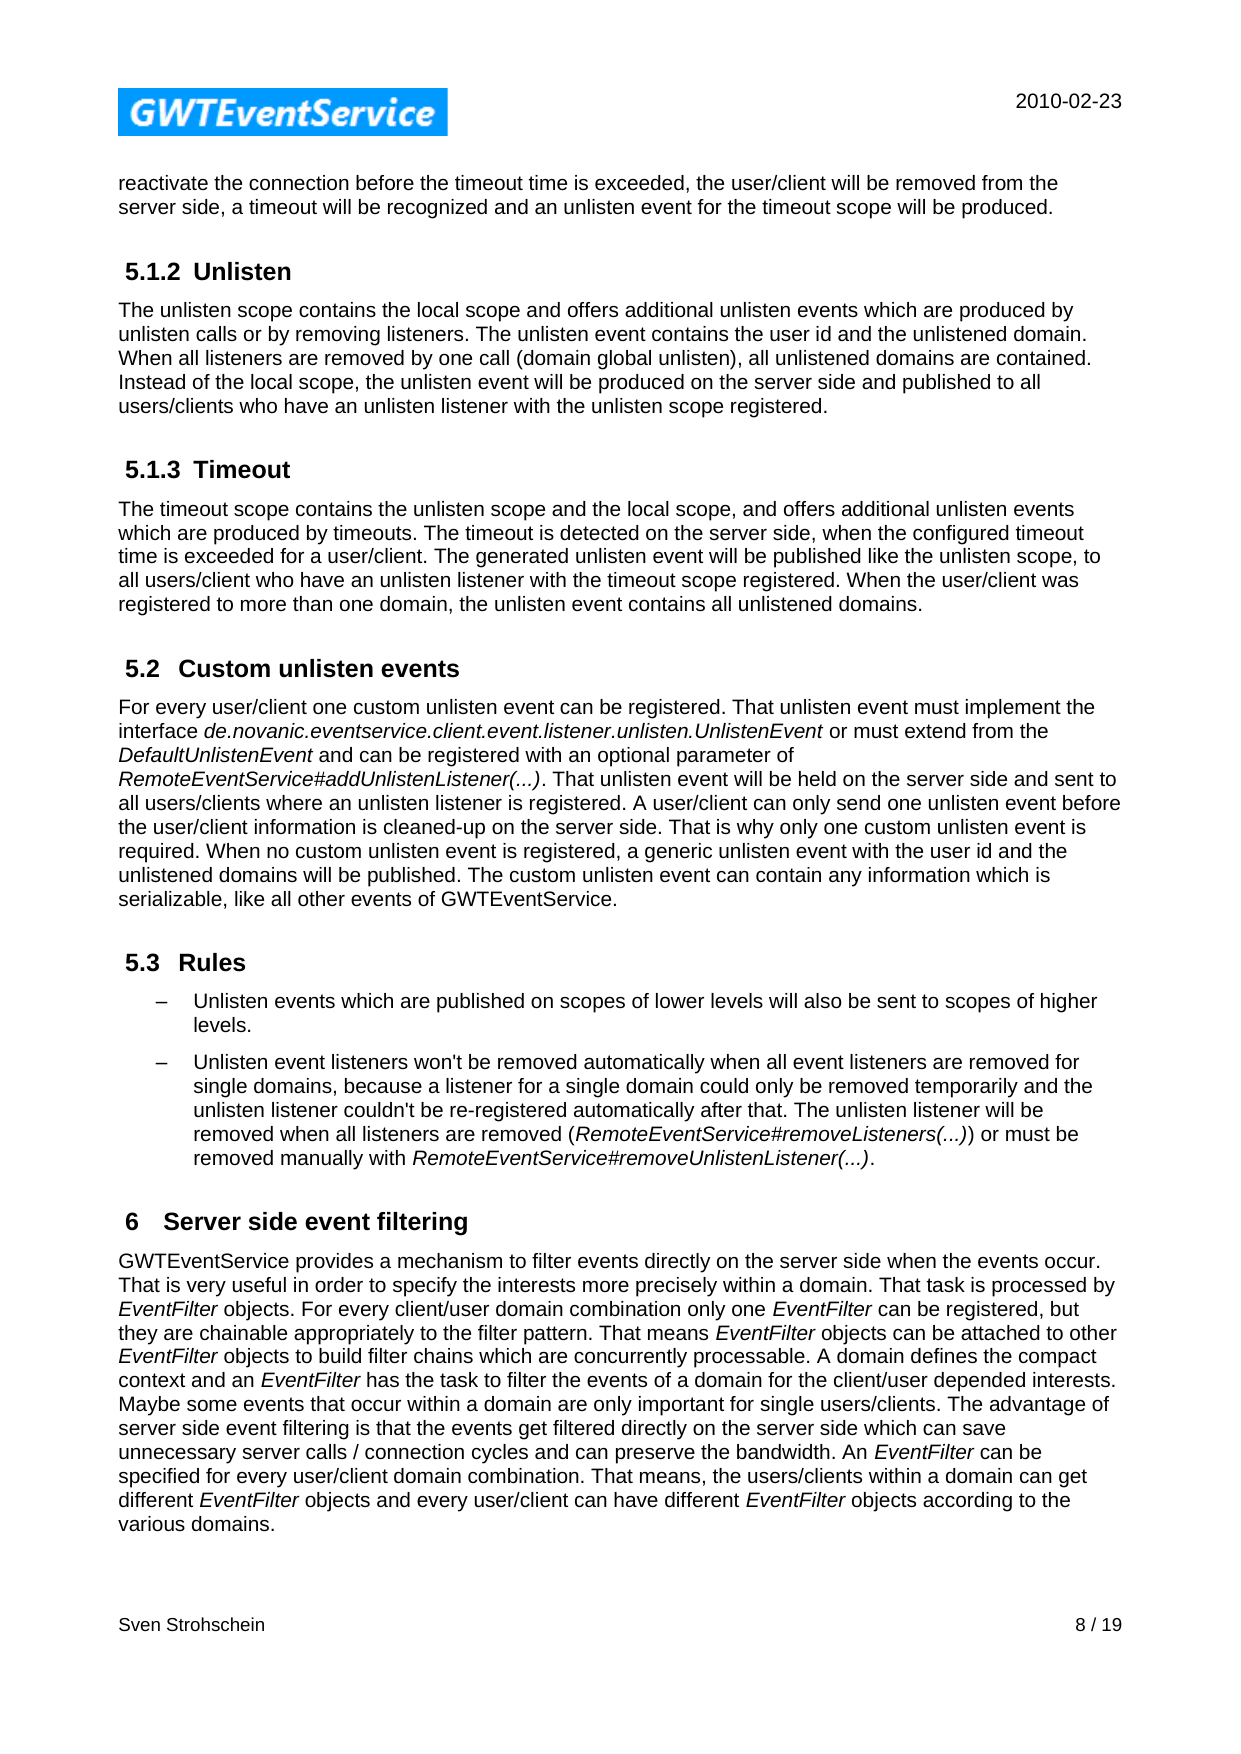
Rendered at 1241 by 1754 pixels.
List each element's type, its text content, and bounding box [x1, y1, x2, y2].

subtitle Timeout [118, 455, 1122, 484]
subtitle Server side event filtering [118, 1207, 1122, 1236]
subtitle Rules [118, 948, 1122, 977]
text The unlisten scope contains the local scope and offers additional unlisten events which are produced by unlisten calls or by removing listeners. The unlisten event contains the user id and the unlistened domain. When all listeners are removed by one call (domain global unlisten), all unlistened domains are contained. Instead of the local scope, the unlisten event will be produced on the server side and published to all users/clients who have an unlisten listener with the unlisten scope registered. [118, 298, 1122, 418]
text For every user/client one custom unlisten event can be registered. That unlisten event must implement the interface de.novanic.eventservice.client.event.listener.unlisten.UnlistenEvent or must extend from the DefaultUnlistenEvent and can be registered with an optional parameter of RemoteEventService#addUnlistenListener(...). That unlisten event will be held on the server side and sent to all users/clients where an unlisten listener is registered. A user/client can only send one unlisten event before the user/client information is cleaned-up on the server side. That is why only one custom unlisten event is required. When no custom unlisten event is registered, a generic unlisten event with the user id and the unlistened domains will be published. The custom unlisten event can contain any information which is serializable, like all other events of GWTEventService. [118, 695, 1122, 911]
list Unlisten event listeners won't be removed automatically when all event listeners are removed for single domains, because a listener for a single domain could only be removed temporarily and the unlisten listener couldn't be re-registered automatically after that. The unlisten listener will be removed when all listeners are removed (RemoteEventService#removeListeners(...)) or must be removed manually with RemoteEventService#removeUnlistenListener(...). [156, 1050, 1122, 1170]
picture [118, 88, 448, 136]
list Unlisten events which are published on scopes of lower levels will also be sent to scopes of higher levels. [156, 989, 1122, 1037]
subtitle Unlisten [118, 257, 1122, 285]
subtitle Custom unlisten events [118, 654, 1122, 682]
text reactivate the connection before the timeout time is exceeded, the user/client will be removed from the server side, a timeout will be recognized and an unlisten event for the timeout scope will be produced. [118, 171, 1122, 219]
text The timeout scope contains the unlisten scope and the local scope, and offers additional unlisten events which are produced by timeouts. The timeout is detected on the server side, when the configured timeout time is exceeded for a user/client. The generated unlisten event will be published like the unlisten scope, to all users/client who have an unlisten listener with the timeout scope registered. When the user/client was registered to more than one domain, the unlisten event contains all unlistened domains. [118, 496, 1122, 616]
text GWTEventService provides a mechanism to filter events directly on the server side when the events occur. That is very useful in order to specify the interests more precisely within a domain. That task is processed by EventFilter objects. For every client/user domain combination only one EventFilter can be registered, but they are chainable appropriately to the filter pattern. That means EventFilter objects can be attached to other EventFilter objects to build filter chains which are concurrently processable. A domain defines the compact context and an EventFilter has the task to filter the events of a domain for the client/user depended interests. Maybe some events that occur within a domain are only important for single users/clients. The advantage of server side event filtering is that the events get filtered directly on the server side which can save unnecessary server calls / connection cycles and can preserve the bandwidth. An EventFilter can be specified for every user/client domain combination. That means, the users/clients within a domain can get different EventFilter objects and every user/client can have different EventFilter objects according to the various domains. [118, 1248, 1122, 1536]
